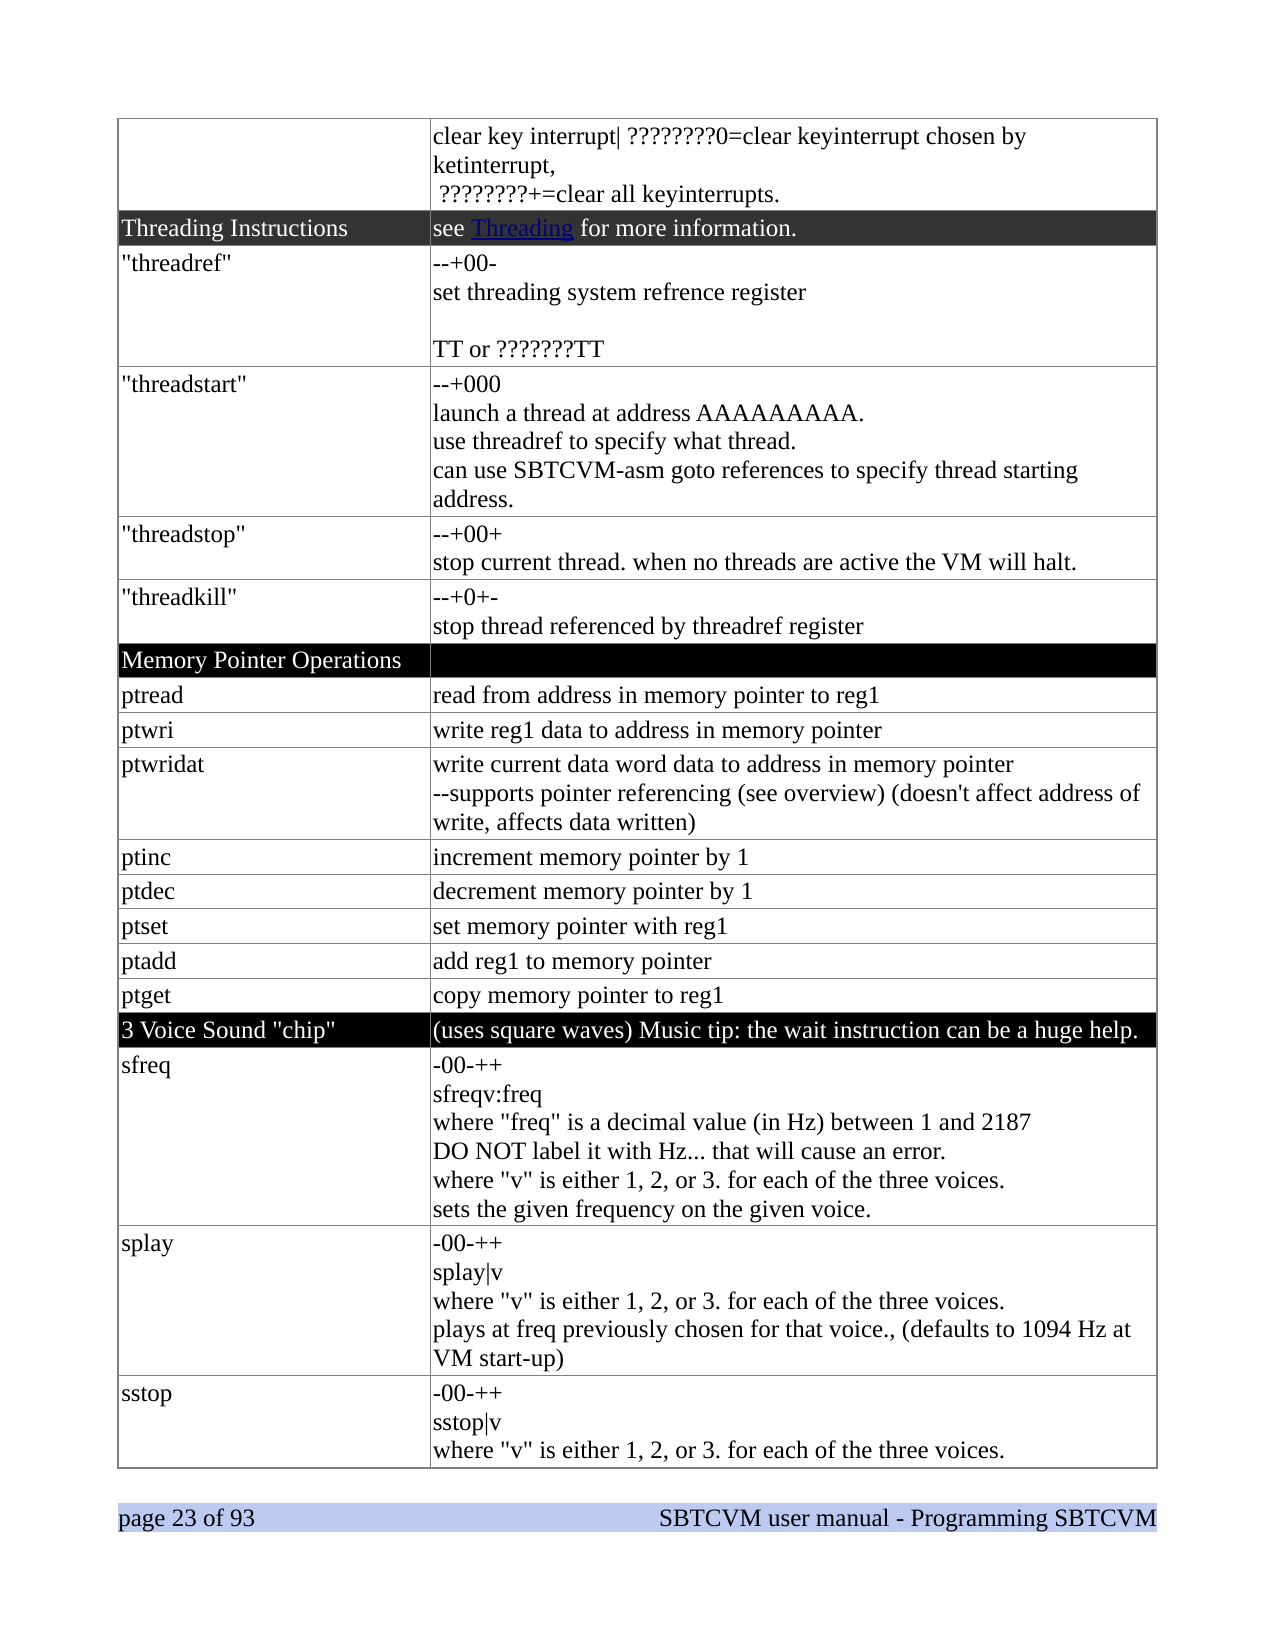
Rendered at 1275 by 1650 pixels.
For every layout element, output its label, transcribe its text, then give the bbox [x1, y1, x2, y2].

table_cell --+000 launch a thread at address AAAAAAAAA. use threadref to specify what thread. can use SBTCVM-asm goto references to specify thread starting address. [431, 367, 1156, 516]
table_cell write reg1 data to address in memory pointer [431, 713, 1156, 747]
table_cell -00-++ sstop|v where "v" is either 1, 2, or 3. for each of the three voices. [431, 1376, 1156, 1467]
table_cell --+00+ stop current thread. when no threads are active the VM will halt. [431, 517, 1156, 579]
table_cell "threadstart" [119, 367, 430, 516]
table_cell -00-++ sfreqv:freq where "freq" is a decimal value (in Hz) between 1 and 2187 DO NOT label it with Hz... that will cause an error. where "v" is either 1, 2, or 3. for each of the three voices. sets the given frequency on the given voice. [431, 1048, 1156, 1225]
table_cell decrement memory pointer by 1 [431, 875, 1156, 908]
table_cell splay [119, 1226, 430, 1375]
table_cell "threadref" [119, 246, 430, 366]
table_cell Memory Pointer Operations [119, 644, 430, 677]
table_cell "threadstop" [119, 517, 430, 579]
table_cell ptset [119, 909, 430, 943]
table_cell sfreq [119, 1048, 430, 1225]
table_cell ptadd [119, 944, 430, 977]
table_cell ptwri [119, 713, 430, 747]
table_cell ptdec [119, 875, 430, 908]
table_cell copy memory pointer to reg1 [431, 979, 1156, 1012]
table_cell ptwridat [119, 748, 430, 839]
table_cell see Threading for more information. [431, 211, 1156, 245]
table_cell ptget [119, 979, 430, 1012]
table_cell [119, 119, 430, 210]
table_cell read from address in memory pointer to reg1 [431, 678, 1156, 712]
table_cell 3 Voice Sound "chip" [119, 1013, 430, 1047]
table_cell --+00- set threading system refrence register TT or ???????TT [431, 246, 1156, 366]
table_cell -00-++ splay|v where "v" is either 1, 2, or 3. for each of the three voices. plays at freq previously chosen for that voice., (defaults to 1094 Hz at VM start-up) [431, 1226, 1156, 1375]
table_cell Threading Instructions [119, 211, 430, 245]
table_cell "threadkill" [119, 580, 430, 642]
table_cell increment memory pointer by 1 [431, 840, 1156, 873]
table_cell ptinc [119, 840, 430, 873]
table_cell (uses square waves) Music tip: the wait instruction can be a huge help. [431, 1013, 1156, 1047]
table_cell add reg1 to memory pointer [431, 944, 1156, 977]
table_cell --+0+- stop thread referenced by threadref register [431, 580, 1156, 642]
table_cell ptread [119, 678, 430, 712]
table_cell [431, 644, 1156, 677]
table_cell clear key interrupt| ????????0=clear keyinterrupt chosen by ketinterrupt, ????????+=clear all keyinterrupts. [431, 119, 1156, 210]
table_cell set memory pointer with reg1 [431, 909, 1156, 943]
table_cell write current data word data to address in memory pointer --supports pointer referencing (see overview) (doesn't affect address of write, affects data written) [431, 748, 1156, 839]
table_cell sstop [119, 1376, 430, 1467]
